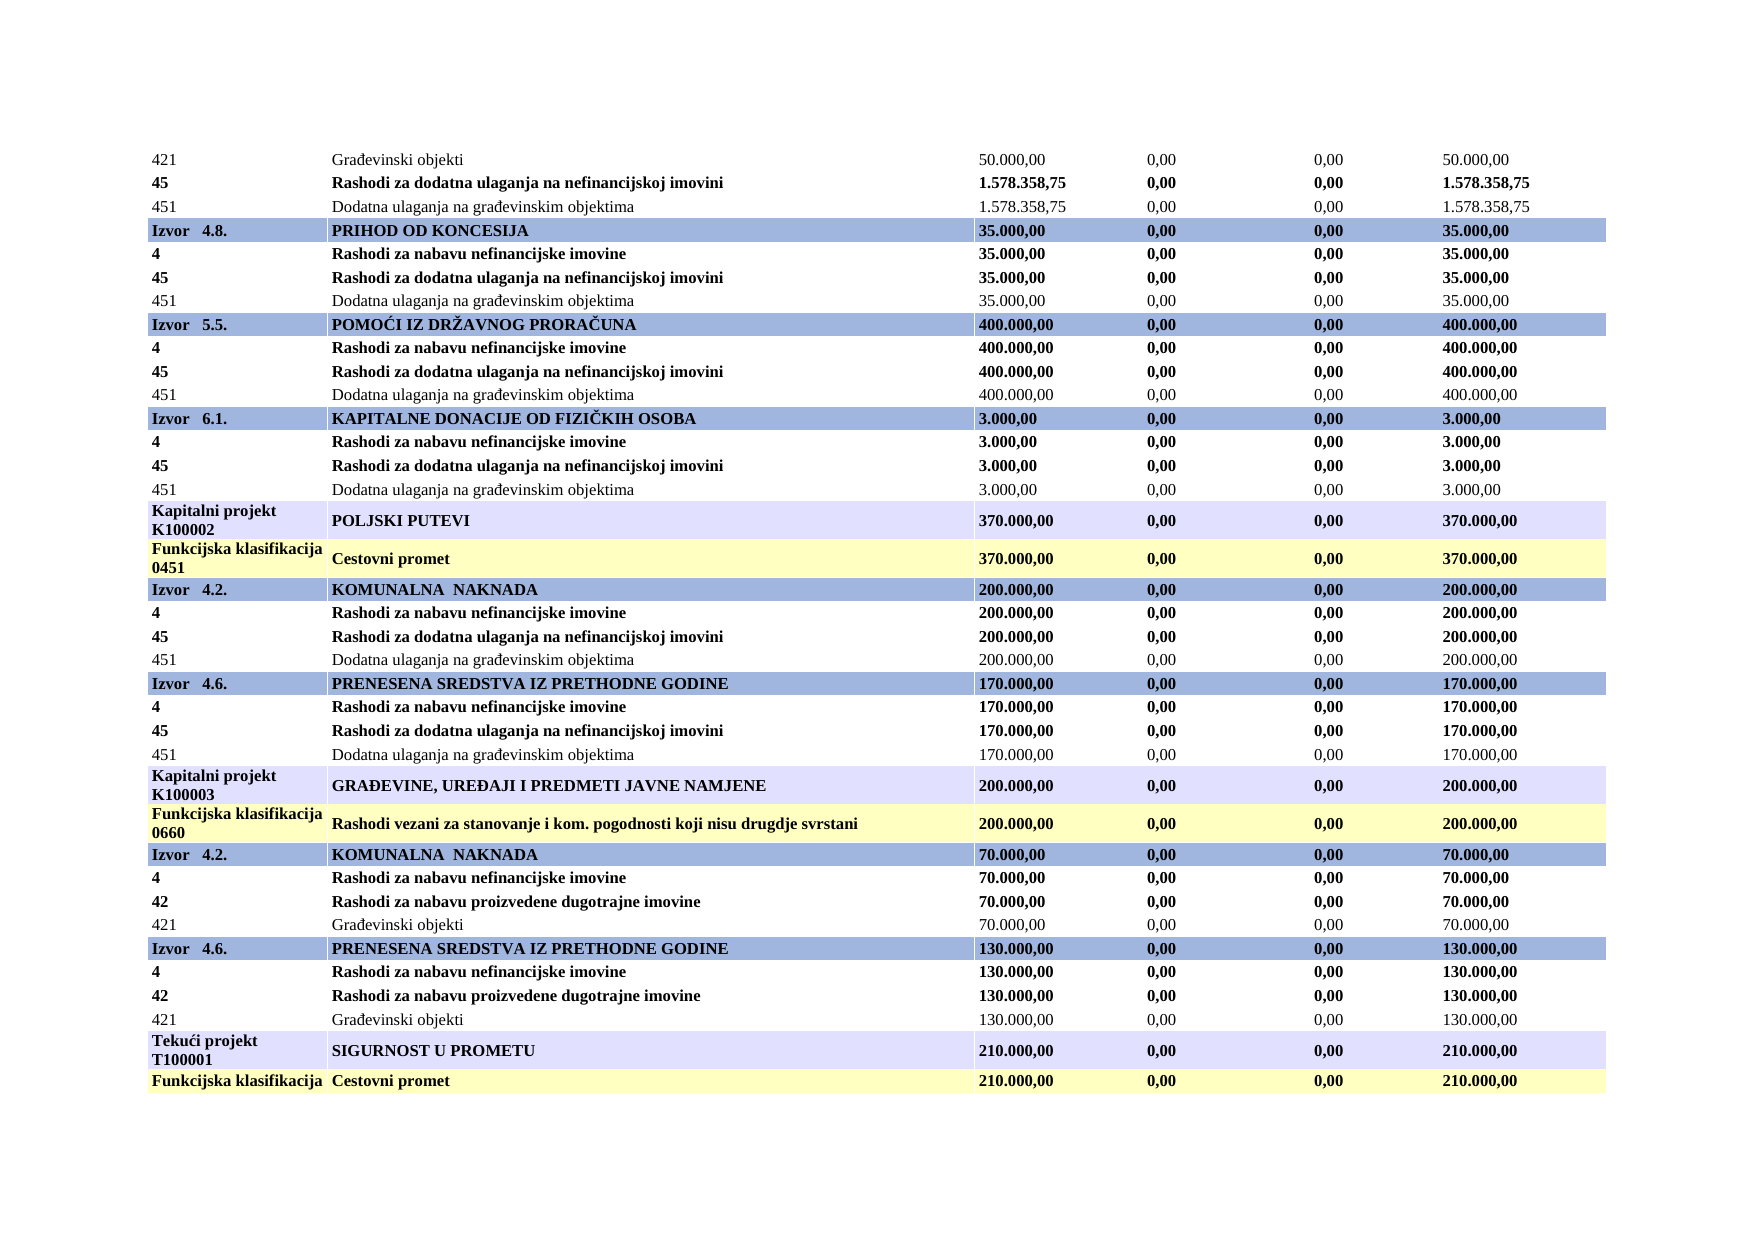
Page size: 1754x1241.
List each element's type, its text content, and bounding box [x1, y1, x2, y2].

table_cell Rashodi za dodatna ulaganja na nefinancijskoj imovini [328, 265, 974, 289]
table_cell 0,00 [1143, 578, 1310, 601]
table_cell 0,00 [1143, 625, 1310, 648]
table_cell Kapitalni projekt K100003 [148, 766, 327, 804]
table_cell 421 [148, 1007, 327, 1031]
table_cell 170.000,00 [975, 719, 1143, 742]
table_cell 50.000,00 [975, 148, 1143, 171]
table_cell 3.000,00 [1438, 454, 1606, 477]
table_cell 0,00 [1143, 937, 1310, 960]
table_cell 45 [148, 719, 327, 742]
table_cell 400.000,00 [1438, 336, 1606, 359]
table_cell 130.000,00 [975, 984, 1143, 1007]
table_cell 0,00 [1310, 937, 1438, 960]
table_cell 0,00 [1143, 454, 1310, 477]
table_cell 0,00 [1310, 360, 1438, 383]
table_cell Rashodi za dodatna ulaganja na nefinancijskoj imovini [328, 360, 974, 383]
table_cell 4 [148, 430, 327, 454]
table_cell 42 [148, 890, 327, 913]
table_cell GRAĐEVINE, UREĐAJI I PREDMETI JAVNE NAMJENE [328, 766, 974, 804]
table_cell 0,00 [1310, 289, 1438, 312]
table_cell 451 [148, 477, 327, 501]
table_cell 210.000,00 [1438, 1031, 1606, 1069]
table_cell PRENESENA SREDSTVA IZ PRETHODNE GODINE [328, 672, 974, 695]
table_cell 45 [148, 625, 327, 648]
table_cell Dodatna ulaganja na građevinskim objektima [328, 742, 974, 766]
table_cell 0,00 [1310, 383, 1438, 407]
table_cell 400.000,00 [975, 313, 1143, 336]
table_cell Dodatna ulaganja na građevinskim objektima [328, 289, 974, 312]
table_cell 130.000,00 [975, 937, 1143, 960]
table_cell 0,00 [1310, 265, 1438, 289]
table_cell 50.000,00 [1438, 148, 1606, 171]
table_cell 1.578.358,75 [1438, 195, 1606, 218]
table_cell Tekući projekt T100001 [148, 1031, 327, 1069]
table_cell 0,00 [1310, 804, 1438, 842]
table_cell 0,00 [1310, 984, 1438, 1007]
table_cell 0,00 [1310, 695, 1438, 719]
table_cell 35.000,00 [1438, 265, 1606, 289]
table_cell 70.000,00 [975, 866, 1143, 889]
table_cell POMOĆI IZ DRŽAVNOG PRORAČUNA [328, 313, 974, 336]
table_cell 0,00 [1143, 1031, 1310, 1069]
table_cell 451 [148, 383, 327, 407]
table_cell 200.000,00 [975, 625, 1143, 648]
table_cell Kapitalni projekt K100002 [148, 501, 327, 539]
table_cell 70.000,00 [975, 913, 1143, 937]
table_cell Izvor 4.6. [148, 937, 327, 960]
table_cell POLJSKI PUTEVI [328, 501, 974, 539]
table_cell 35.000,00 [975, 289, 1143, 312]
table_cell 0,00 [1143, 430, 1310, 454]
table_cell Dodatna ulaganja na građevinskim objektima [328, 195, 974, 218]
table_cell 170.000,00 [1438, 742, 1606, 766]
table_cell 0,00 [1143, 265, 1310, 289]
table_cell Rashodi za nabavu nefinancijske imovine [328, 430, 974, 454]
table_cell 0,00 [1310, 866, 1438, 889]
table_cell 0,00 [1310, 960, 1438, 984]
table_cell 0,00 [1143, 601, 1310, 624]
table_cell 0,00 [1143, 539, 1310, 577]
table_cell 0,00 [1310, 171, 1438, 195]
table_cell 0,00 [1143, 148, 1310, 171]
table_cell Rashodi vezani za stanovanje i kom. pogodnosti koji nisu drugdje svrstani [328, 804, 974, 842]
table_cell 130.000,00 [975, 960, 1143, 984]
table_cell 200.000,00 [975, 804, 1143, 842]
table_cell 0,00 [1143, 866, 1310, 889]
table_cell 170.000,00 [1438, 672, 1606, 695]
table_cell Izvor 6.1. [148, 407, 327, 430]
table_cell 200.000,00 [975, 601, 1143, 624]
table_cell 451 [148, 195, 327, 218]
table_cell 170.000,00 [1438, 719, 1606, 742]
table_cell Rashodi za nabavu nefinancijske imovine [328, 960, 974, 984]
table_cell 0,00 [1143, 804, 1310, 842]
table_cell 200.000,00 [1438, 648, 1606, 672]
table_cell Rashodi za nabavu nefinancijske imovine [328, 866, 974, 889]
table_cell 130.000,00 [1438, 937, 1606, 960]
table_cell 45 [148, 360, 327, 383]
table_cell 370.000,00 [975, 501, 1143, 539]
table_cell 400.000,00 [975, 383, 1143, 407]
table_cell 370.000,00 [1438, 501, 1606, 539]
table_cell 0,00 [1310, 648, 1438, 672]
table_cell 0,00 [1143, 984, 1310, 1007]
table_cell 200.000,00 [1438, 804, 1606, 842]
table_cell 1.578.358,75 [1438, 171, 1606, 195]
table_cell Dodatna ulaganja na građevinskim objektima [328, 477, 974, 501]
table_cell 421 [148, 148, 327, 171]
table_cell 0,00 [1143, 242, 1310, 265]
table_cell 451 [148, 742, 327, 766]
table_cell 3.000,00 [1438, 407, 1606, 430]
table_cell 0,00 [1310, 672, 1438, 695]
table_cell Dodatna ulaganja na građevinskim objektima [328, 383, 974, 407]
table_cell 170.000,00 [975, 695, 1143, 719]
table_cell 0,00 [1310, 242, 1438, 265]
table_cell 70.000,00 [975, 890, 1143, 913]
table_cell 0,00 [1310, 501, 1438, 539]
table_cell 400.000,00 [1438, 313, 1606, 336]
table_cell 200.000,00 [975, 578, 1143, 601]
table_cell 400.000,00 [1438, 383, 1606, 407]
table_cell 200.000,00 [1438, 578, 1606, 601]
table_cell 170.000,00 [975, 742, 1143, 766]
table_cell 0,00 [1310, 430, 1438, 454]
table_cell 0,00 [1143, 648, 1310, 672]
table_cell 3.000,00 [1438, 477, 1606, 501]
table_cell 3.000,00 [975, 477, 1143, 501]
table_cell Građevinski objekti [328, 913, 974, 937]
table_cell Rashodi za nabavu nefinancijske imovine [328, 601, 974, 624]
table_cell Rashodi za nabavu nefinancijske imovine [328, 336, 974, 359]
table_cell [148, 148, 1606, 1093]
table_cell 0,00 [1310, 336, 1438, 359]
table_cell KOMUNALNA NAKNADA [328, 578, 974, 601]
table_cell 35.000,00 [1438, 242, 1606, 265]
table_cell 70.000,00 [1438, 890, 1606, 913]
table_cell 45 [148, 454, 327, 477]
table_cell 0,00 [1143, 360, 1310, 383]
table_cell 35.000,00 [975, 242, 1143, 265]
table_cell 70.000,00 [1438, 913, 1606, 937]
table_cell 0,00 [1143, 313, 1310, 336]
table_cell 35.000,00 [975, 265, 1143, 289]
table_cell Rashodi za dodatna ulaganja na nefinancijskoj imovini [328, 454, 974, 477]
table_cell Funkcijska klasifikacija 0660 [148, 804, 327, 842]
table_cell 0,00 [1310, 913, 1438, 937]
table_cell 0,00 [1143, 407, 1310, 430]
table_cell Izvor 5.5. [148, 313, 327, 336]
table_cell 0,00 [1310, 719, 1438, 742]
table_cell 3.000,00 [975, 454, 1143, 477]
table_cell 200.000,00 [975, 766, 1143, 804]
table_cell 0,00 [1143, 195, 1310, 218]
table_cell Funkcijska klasifikacija 0451 [148, 539, 327, 577]
table_cell 130.000,00 [1438, 1007, 1606, 1031]
table_cell 370.000,00 [975, 539, 1143, 577]
table_cell 400.000,00 [1438, 360, 1606, 383]
table_cell Rashodi za dodatna ulaganja na nefinancijskoj imovini [328, 625, 974, 648]
table_cell 200.000,00 [1438, 766, 1606, 804]
table_cell 45 [148, 171, 327, 195]
table_cell 0,00 [1310, 1031, 1438, 1069]
table_cell 421 [148, 913, 327, 937]
table_cell 70.000,00 [1438, 866, 1606, 889]
table_cell 0,00 [1143, 672, 1310, 695]
table_cell Cestovni promet [328, 1069, 974, 1093]
table_cell 0,00 [1310, 313, 1438, 336]
table_cell 35.000,00 [1438, 289, 1606, 312]
table_cell Izvor 4.2. [148, 578, 327, 601]
table_cell 0,00 [1310, 218, 1438, 242]
table_cell 130.000,00 [1438, 960, 1606, 984]
table_cell 0,00 [1310, 843, 1438, 866]
table_cell 170.000,00 [975, 672, 1143, 695]
table_cell 1.578.358,75 [975, 195, 1143, 218]
table_cell Građevinski objekti [328, 148, 974, 171]
table_cell Izvor 4.8. [148, 218, 327, 242]
table_cell 3.000,00 [975, 430, 1143, 454]
table_cell 0,00 [1310, 766, 1438, 804]
table_cell 210.000,00 [975, 1031, 1143, 1069]
table_cell Rashodi za nabavu proizvedene dugotrajne imovine [328, 984, 974, 1007]
table_cell 210.000,00 [975, 1069, 1143, 1093]
table_cell 400.000,00 [975, 360, 1143, 383]
table_cell 0,00 [1310, 407, 1438, 430]
table_cell 0,00 [1143, 336, 1310, 359]
table_cell 210.000,00 [1438, 1069, 1606, 1093]
table_cell 0,00 [1310, 890, 1438, 913]
table_cell 35.000,00 [975, 218, 1143, 242]
table_cell 4 [148, 601, 327, 624]
table_cell 130.000,00 [975, 1007, 1143, 1031]
table_cell 370.000,00 [1438, 539, 1606, 577]
table_cell 200.000,00 [975, 648, 1143, 672]
table_cell 4 [148, 336, 327, 359]
table_cell Rashodi za dodatna ulaganja na nefinancijskoj imovini [328, 719, 974, 742]
table_cell 170.000,00 [1438, 695, 1606, 719]
table_cell Dodatna ulaganja na građevinskim objektima [328, 648, 974, 672]
table_cell 4 [148, 242, 327, 265]
table_cell 0,00 [1143, 218, 1310, 242]
table_cell 0,00 [1143, 501, 1310, 539]
table_cell 0,00 [1143, 890, 1310, 913]
table_cell 0,00 [1310, 625, 1438, 648]
table_cell 3.000,00 [975, 407, 1143, 430]
table_cell 4 [148, 695, 327, 719]
table_cell 0,00 [1143, 742, 1310, 766]
table_cell Cestovni promet [328, 539, 974, 577]
table_cell Rashodi za dodatna ulaganja na nefinancijskoj imovini [328, 171, 974, 195]
table_cell Funkcijska klasifikacija [148, 1069, 327, 1093]
table_cell 45 [148, 265, 327, 289]
table_cell 0,00 [1310, 1007, 1438, 1031]
table_cell 0,00 [1310, 578, 1438, 601]
table_cell 451 [148, 648, 327, 672]
table_cell 0,00 [1143, 913, 1310, 937]
table_cell 0,00 [1143, 719, 1310, 742]
table_cell Građevinski objekti [328, 1007, 974, 1031]
table_cell KOMUNALNA NAKNADA [328, 843, 974, 866]
table_cell Izvor 4.6. [148, 672, 327, 695]
table_cell 0,00 [1143, 477, 1310, 501]
table_cell 0,00 [1143, 171, 1310, 195]
table_cell PRIHOD OD KONCESIJA [328, 218, 974, 242]
table_cell 0,00 [1143, 960, 1310, 984]
table_cell 0,00 [1143, 1069, 1310, 1093]
table_cell 3.000,00 [1438, 430, 1606, 454]
table_cell 4 [148, 866, 327, 889]
table_cell KAPITALNE DONACIJE OD FIZIČKIH OSOBA [328, 407, 974, 430]
table_cell 0,00 [1143, 695, 1310, 719]
table_cell 4 [148, 960, 327, 984]
table_cell Rashodi za nabavu nefinancijske imovine [328, 695, 974, 719]
table_cell PRENESENA SREDSTVA IZ PRETHODNE GODINE [328, 937, 974, 960]
table_cell 200.000,00 [1438, 625, 1606, 648]
table_cell 0,00 [1310, 195, 1438, 218]
table_cell Rashodi za nabavu nefinancijske imovine [328, 242, 974, 265]
table_cell 42 [148, 984, 327, 1007]
table_cell 0,00 [1310, 601, 1438, 624]
table_cell 0,00 [1143, 289, 1310, 312]
table_cell 1.578.358,75 [975, 171, 1143, 195]
table_cell 200.000,00 [1438, 601, 1606, 624]
table_cell 0,00 [1143, 843, 1310, 866]
table_cell 0,00 [1143, 766, 1310, 804]
table_cell 0,00 [1310, 477, 1438, 501]
table_cell 400.000,00 [975, 336, 1143, 359]
table_cell 0,00 [1310, 454, 1438, 477]
table_cell 0,00 [1310, 1069, 1438, 1093]
table_cell 0,00 [1310, 539, 1438, 577]
table_cell SIGURNOST U PROMETU [328, 1031, 974, 1069]
table_cell Izvor 4.2. [148, 843, 327, 866]
table_cell 0,00 [1310, 742, 1438, 766]
table_cell 0,00 [1143, 383, 1310, 407]
table_cell 35.000,00 [1438, 218, 1606, 242]
table_cell Rashodi za nabavu proizvedene dugotrajne imovine [328, 890, 974, 913]
table_cell 451 [148, 289, 327, 312]
table_cell 70.000,00 [1438, 843, 1606, 866]
table_cell 70.000,00 [975, 843, 1143, 866]
table_cell 0,00 [1310, 148, 1438, 171]
table_cell 130.000,00 [1438, 984, 1606, 1007]
table_cell 0,00 [1143, 1007, 1310, 1031]
